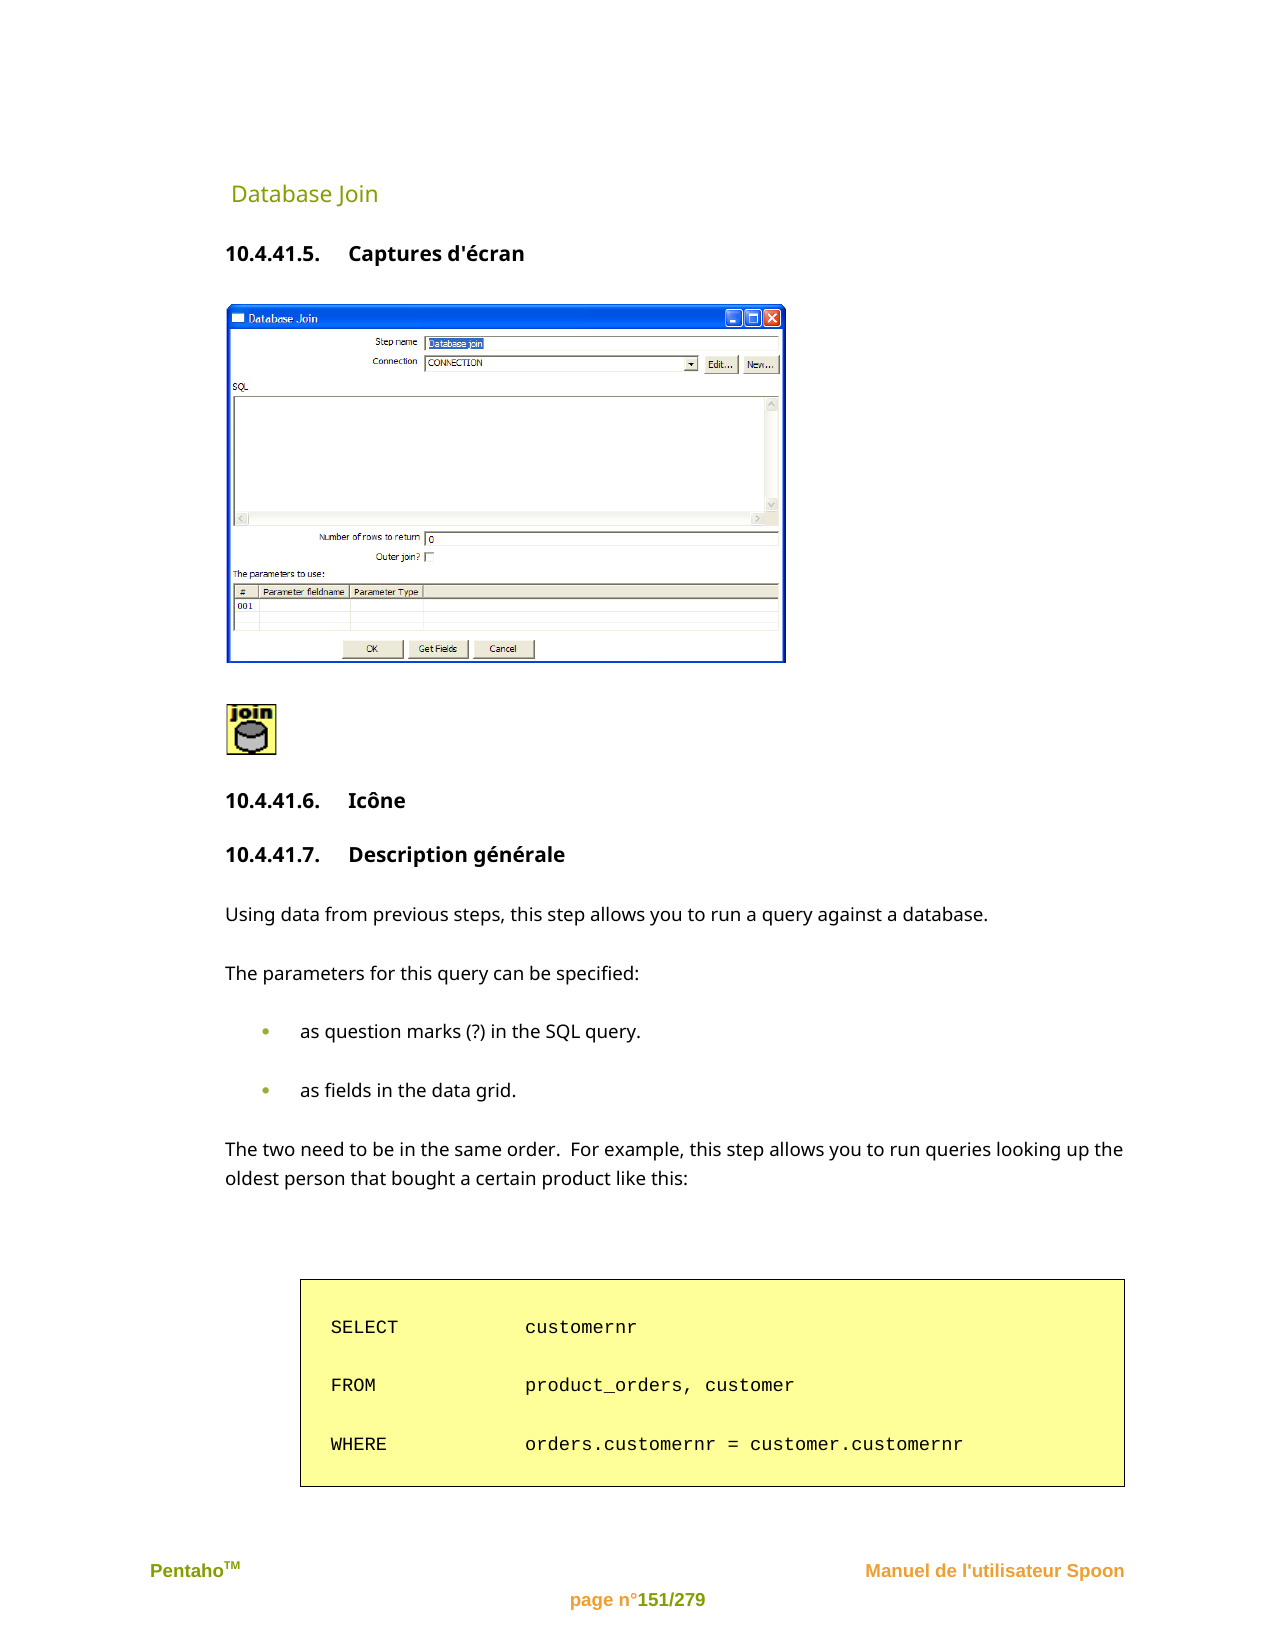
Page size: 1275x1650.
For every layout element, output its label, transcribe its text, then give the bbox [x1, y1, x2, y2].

text FROM product_orders, customer [301, 1338, 1124, 1396]
text WHERE orders.customernr = customer.customernr [301, 1396, 1124, 1486]
text SELECT customernr [301, 1280, 1124, 1338]
text The parameters for this query can be specified: [225, 957, 1125, 986]
text Database Join [225, 179, 1125, 209]
list as question marks (?) in the SQL query. [262, 1015, 1125, 1044]
picture [226, 704, 277, 755]
text The two need to be in the same order. For example, this step allows you to run queries looking up the oldest person that bought a certain product like this: [225, 1133, 1125, 1191]
list as fields in the data grid. [262, 1074, 1125, 1103]
subtitle Captures d'écran [225, 238, 1125, 267]
subtitle Description générale [225, 839, 1125, 869]
text Using data from previous steps, this step allows you to run a query against a database. [225, 898, 1125, 927]
subtitle Icône [225, 292, 1125, 814]
